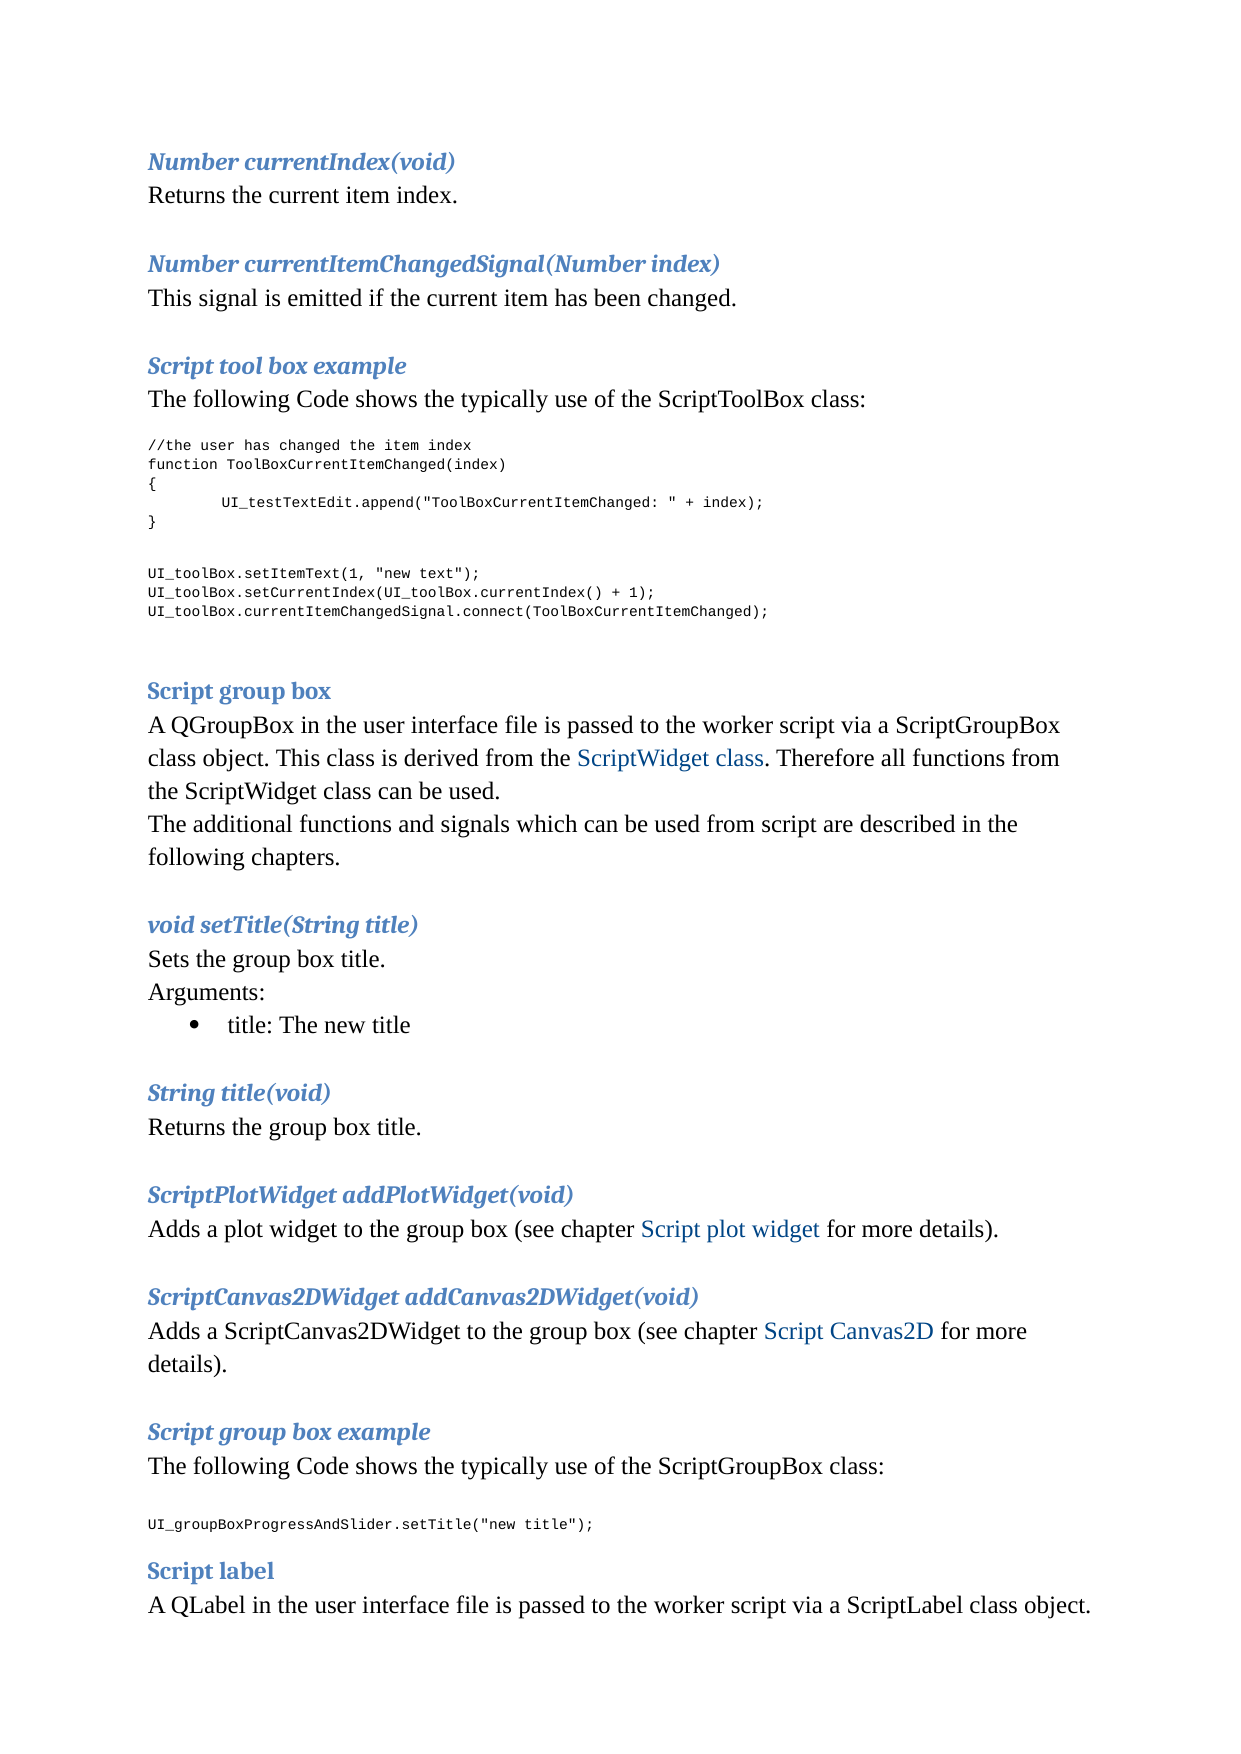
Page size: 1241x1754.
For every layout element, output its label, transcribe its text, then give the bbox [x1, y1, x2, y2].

text UI_toolBox.setItemText(1, "new text"); [148, 566, 1093, 583]
text Returns the current item index. [148, 181, 1093, 209]
subtitle void setTitle(String title) [148, 911, 1093, 940]
text UI_toolBox.setCurrentIndex(UI_toolBox.currentIndex() + 1); [148, 585, 1093, 602]
subtitle ScriptCanvas2DWidget addCanvas2DWidget(void) [148, 1283, 1093, 1312]
text UI_testTextEdit.append("ToolBoxCurrentItemChanged: " + index); [148, 495, 1093, 512]
text The additional functions and signals which can be used from script are described in the following chapters. [148, 809, 1093, 871]
subtitle Script group box [148, 677, 1093, 706]
list title: The new title [190, 1010, 1093, 1039]
text UI_groupBoxProgressAndSlider.setTitle("new title"); [148, 1517, 1093, 1534]
subtitle Number currentIndex(void) [148, 148, 1093, 176]
text This signal is emitted if the current item has been changed. [148, 283, 1093, 311]
text //the user has changed the item index [148, 438, 1093, 455]
text The following Code shows the typically use of the ScriptToolBox class: [148, 384, 1093, 413]
subtitle Number currentItemChangedSignal(Number index) [148, 249, 1093, 278]
text Sets the group box title. [148, 944, 1093, 973]
text The following Code shows the typically use of the ScriptGroupBox class: [148, 1451, 1093, 1480]
subtitle Script tool box example [148, 352, 1093, 380]
text { [148, 476, 1093, 493]
text A QLabel in the user interface file is passed to the worker script via a ScriptLabel class object. [148, 1590, 1093, 1619]
text UI_toolBox.currentItemChangedSignal.connect(ToolBoxCurrentItemChanged); [148, 604, 1093, 621]
text A QGroupBox in the user interface file is passed to the worker script via a ScriptGroupBox class object. This class is derived from the ScriptWidget class. Therefore all functions from the ScriptWidget class can be used. [148, 710, 1093, 805]
subtitle String title(void) [148, 1079, 1093, 1108]
subtitle Script group box example [148, 1418, 1093, 1447]
text Arguments: [148, 977, 1093, 1006]
subtitle Script label [148, 1557, 1093, 1586]
text Adds a ScriptCanvas2DWidget to the group box (see chapter Script Canvas2D for more details). [148, 1316, 1093, 1378]
text function ToolBoxCurrentItemChanged(index) [148, 457, 1093, 474]
subtitle ScriptPlotWidget addPlotWidget(void) [148, 1181, 1093, 1210]
text } [148, 514, 1093, 531]
text Adds a plot widget to the group box (see chapter Script plot widget for more details). [148, 1214, 1093, 1243]
text Returns the group box title. [148, 1112, 1093, 1141]
